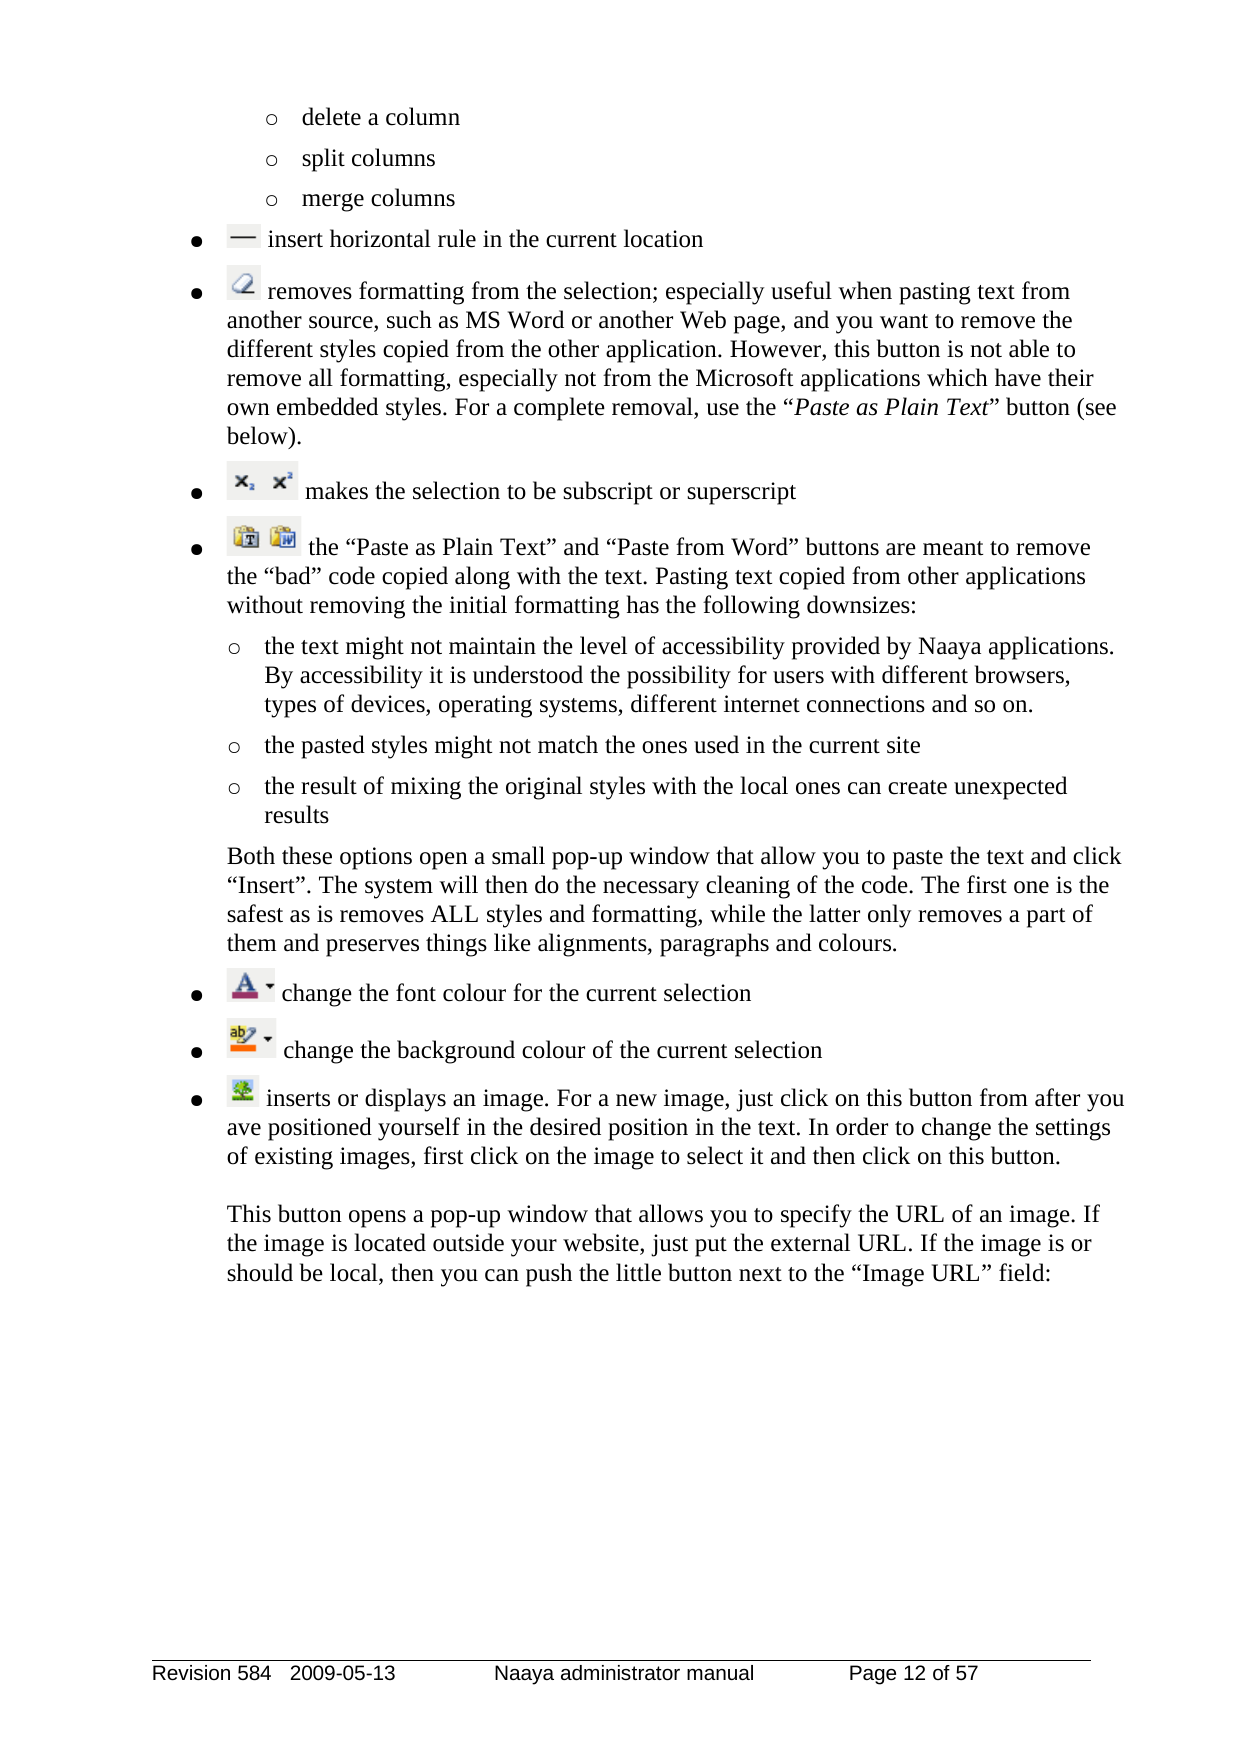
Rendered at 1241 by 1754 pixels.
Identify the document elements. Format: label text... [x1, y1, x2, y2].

list the “Paste as Plain Text” and “Paste from Word” buttons are meant to remove the “bad” code copied along with the text. Pasting text copied from other applications without removing the initial formatting has the following downsizes: [189, 517, 1128, 619]
list delete a column [264, 102, 1128, 131]
list inserts or displays an image. For a new image, just click on this button from after you ave positioned yourself in the desired position in the text. In order to change the settings of existing images, first click on the image to select it and then click on this button. This button opens a pop-up window that allows you to specify the URL of an image. If the image is located outside your website, just put the external URL. If the image is or should be local, then you can push the little button next to the “Image URL” field: [189, 1075, 1128, 1374]
list split columns [264, 142, 1128, 171]
picture [226, 1075, 260, 1107]
picture [226, 1018, 277, 1058]
list the text might not maintain the level of accessibility provided by Naaya applications. By accessibility it is understood the possibility for users with different browsers, types of devices, operating systems, different internet connections and so on. [227, 631, 1128, 718]
list the pasted styles might not match the ones used in the current site [227, 730, 1128, 759]
list removes formatting from the selection; especially useful when pasting text from another source, such as MS Word or another Web page, and you want to remove the different styles copied from the other application. However, this button is not able to remove all formatting, especially not from the Microsoft applications which have their own embedded styles. For a complete removal, use the “Paste as Plain Text” button (see below). [189, 265, 1128, 450]
list change the background colour of the current selection [189, 1019, 1128, 1063]
picture [226, 461, 299, 500]
picture [226, 516, 302, 556]
list makes the selection to be subscript or superscript [189, 462, 1128, 505]
picture [226, 224, 261, 248]
picture [226, 265, 261, 300]
list merge columns [264, 183, 1128, 212]
list the result of mixing the original styles with the local ones can create unexpected results [227, 771, 1128, 829]
list Both these options open a small pop-up window that allow you to paste the text and click “Insert”. The system will then do the necessary cleaning of the code. The first one is the safest as is removes ALL styles and formatting, while the latter only removes a part of them and preserves things like alignments, paragraphs and colours. [189, 841, 1128, 957]
list change the font colour for the current selection [189, 969, 1128, 1007]
list insert horizontal rule in the current location [189, 224, 1128, 253]
picture [226, 968, 275, 1002]
